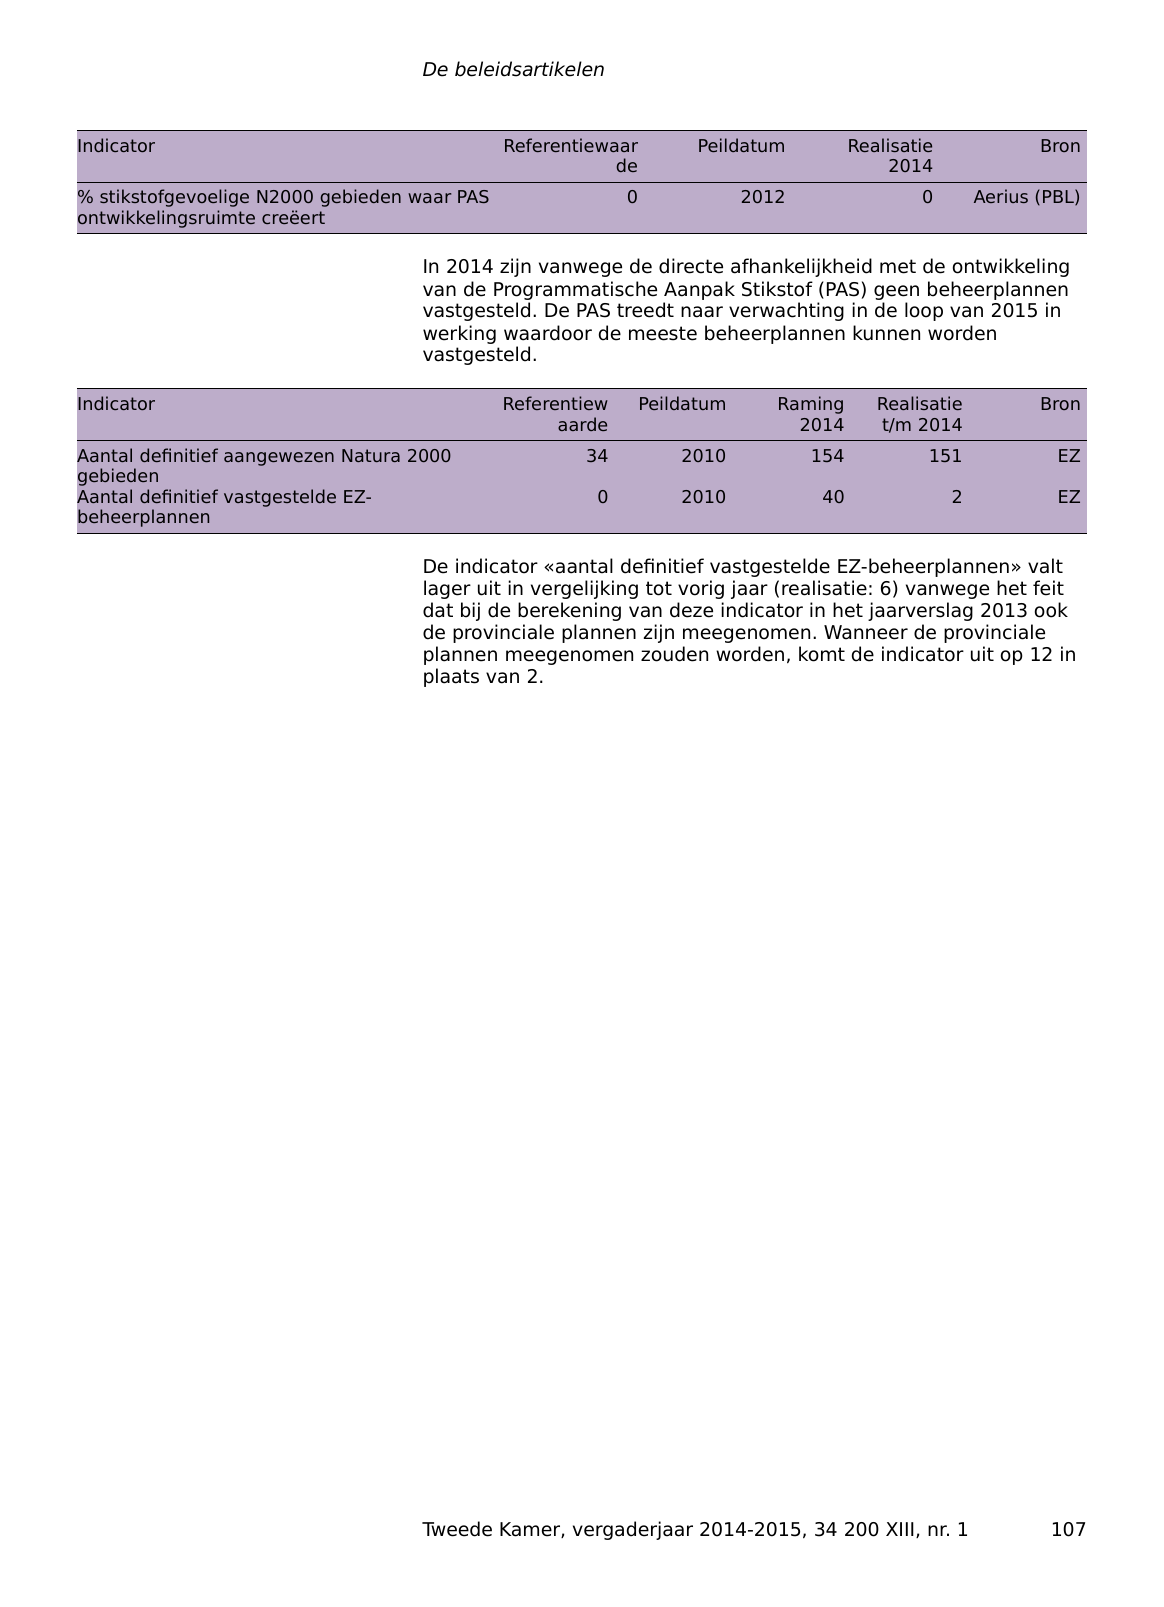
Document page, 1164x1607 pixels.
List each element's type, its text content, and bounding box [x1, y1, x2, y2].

table_header Bron [969, 389, 1087, 440]
table_header Referentiewaarde [496, 389, 614, 440]
table_cell 0 [496, 183, 644, 233]
table_header Indicator [77, 131, 496, 182]
table_cell % stikstofgevoelige N2000 gebieden waar PAS ontwikkelingsruimte creëert [77, 183, 496, 233]
table_header Bron [939, 131, 1087, 182]
table_header Referentiewaarde [496, 131, 644, 182]
table_cell 2010 [614, 441, 732, 487]
table_header Realisatie t/m 2014 [850, 389, 968, 440]
table_cell Aantal definitief aangewezen Natura 2000 gebieden [77, 441, 496, 487]
table_cell 151 [850, 441, 968, 487]
table_cell EZ [969, 441, 1087, 487]
table_cell 2012 [644, 183, 791, 233]
table_header Peildatum [614, 389, 732, 440]
table_header Raming 2014 [732, 389, 850, 440]
table_cell 40 [732, 487, 850, 533]
text De indicator «aantal definitief vastgestelde EZ-beheerplannen» valt lager uit in vergelijking tot vorig jaar (realisatie: 6) vanwege het feit dat bij de berekening van deze indicator in het jaarverslag 2013 ook de provinciale plannen zijn meegenomen. Wanneer de provinciale plannen meegenomen zouden worden, komt de indicator uit op 12 in plaats van 2. [422, 556, 1087, 688]
table_cell 0 [496, 487, 614, 533]
table_cell Aerius (PBL) [939, 183, 1087, 233]
table_cell 2010 [614, 487, 732, 533]
table_header Indicator [77, 389, 496, 440]
table_cell 2 [850, 487, 968, 533]
text In 2014 zijn vanwege de directe afhankelijkheid met de ontwikkeling van de Programmatische Aanpak Stikstof (PAS) geen beheerplannen vastgesteld. De PAS treedt naar verwachting in de loop van 2015 in werking waardoor de meeste beheerplannen kunnen worden vastgesteld. [422, 256, 1087, 366]
table_cell 34 [496, 441, 614, 487]
table_header Peildatum [644, 131, 791, 182]
table_header Realisatie 2014 [791, 131, 939, 182]
table_cell EZ [969, 487, 1087, 533]
table_cell 154 [732, 441, 850, 487]
table_cell Aantal definitief vastgestelde EZ- beheerplannen [77, 487, 496, 533]
table_cell 0 [791, 183, 939, 233]
